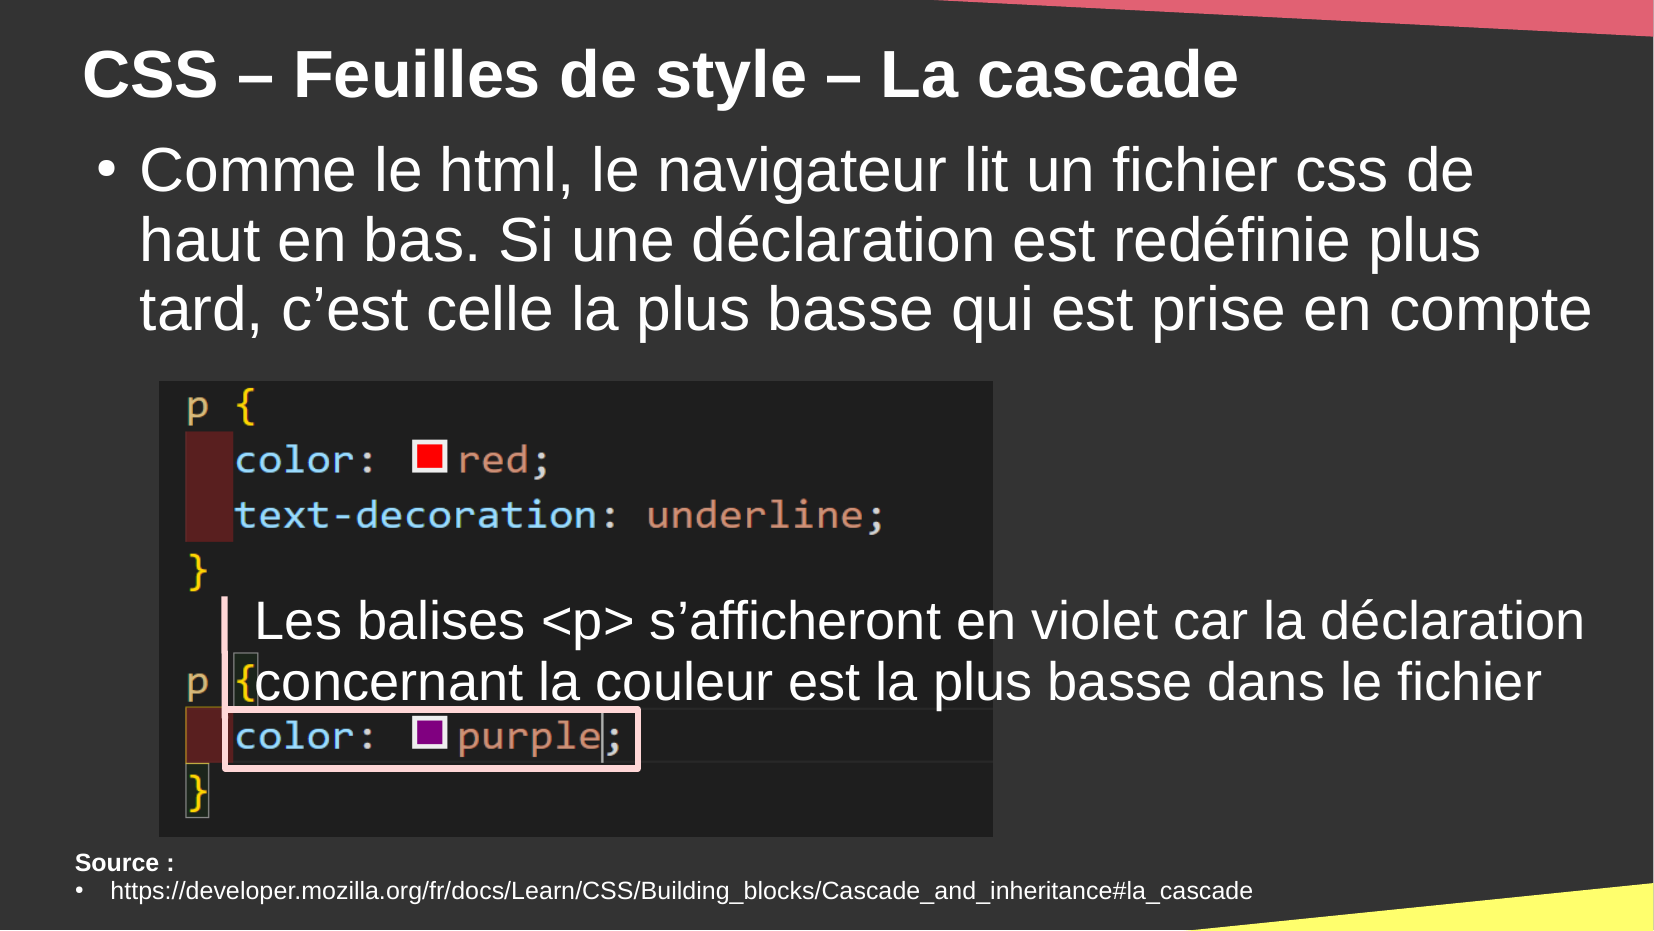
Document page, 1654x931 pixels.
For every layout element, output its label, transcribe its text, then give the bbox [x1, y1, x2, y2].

text_box [933, 0, 1654, 37]
picture [159, 381, 993, 837]
text_box [1183, 883, 1654, 931]
list Comme le html, le navigateur lit un fichier css de haut en bas. Si une déclaration est redéfinie plus tard, c’est celle la plus basse qui est prise en compte [80, 135, 1605, 405]
title CSS – Feuilles de style – La cascade [82, 37, 1571, 122]
text_box Source : https://developer.mozilla.org/fr/docs/Learn/CSS/Building_blocks/Cascade_and_inheritance#la_cascade [60, 841, 1546, 913]
picture [228, 713, 635, 765]
title Les balises <p> s’afficheront en violet car la déclaration concernant la couleur est la plus basse dans le fichier [254, 590, 1619, 713]
